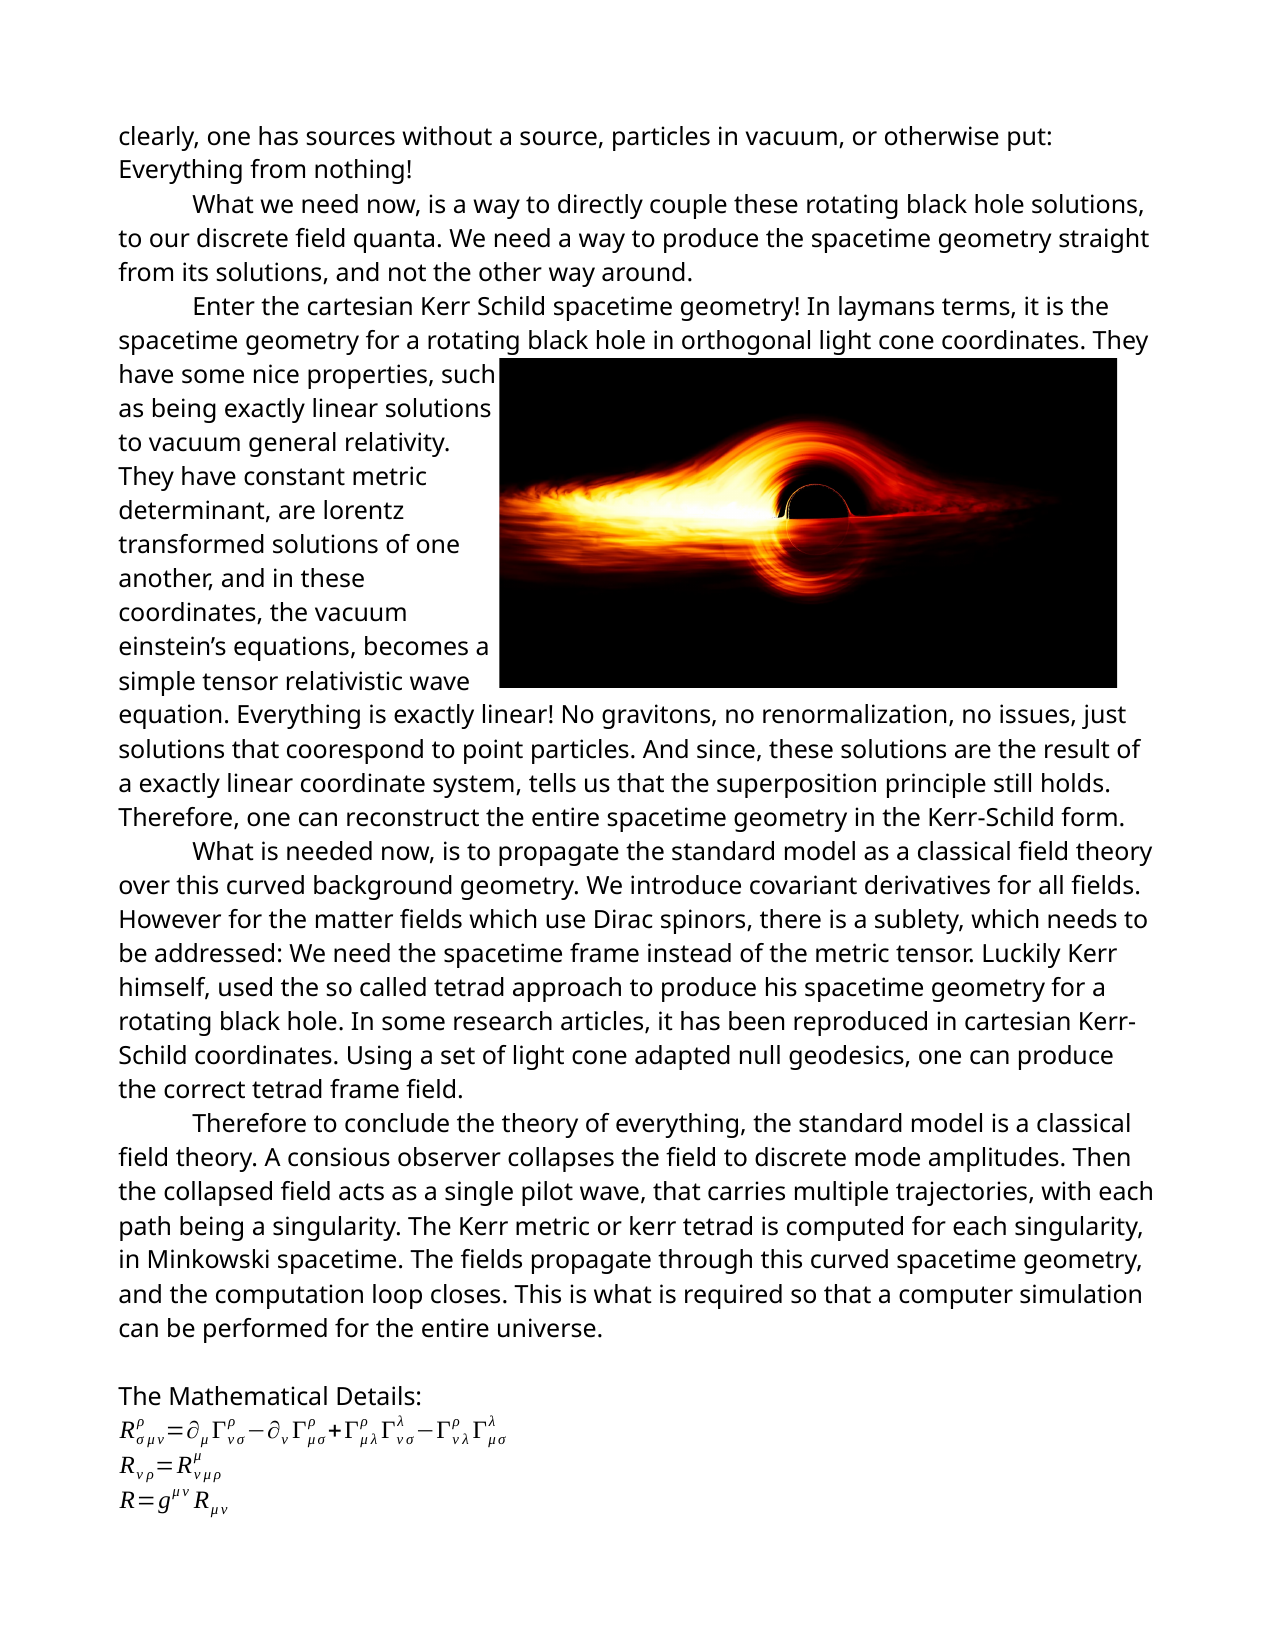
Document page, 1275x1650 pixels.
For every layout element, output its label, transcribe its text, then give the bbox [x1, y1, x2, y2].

text What we need now, is a way to directly couple these rotating black hole solutions, to our discrete field quanta. We need a way to produce the spacetime geometry straight from its solutions, and not the other way around. [118, 186, 1157, 288]
text Therefore to conclude the theory of everything, the standard model is a classical field theory. A consious observer collapses the field to discrete mode amplitudes. Then the collapsed field acts as a single pilot wave, that carries multiple trajectories, with each path being a singularity. The Kerr metric or kerr tetrad is computed for each singularity, in Minkowski spacetime. The fields propagate through this curved spacetime geometry, and the computation loop closes. This is what is required so that a computer simulation can be performed for the entire universe. [118, 1106, 1157, 1344]
text What is needed now, is to propagate the standard model as a classical field theory over this curved background geometry. We introduce covariant derivatives for all fields. However for the matter fields which use Dirac spinors, there is a sublety, which needs to be addressed: We need the spacetime frame instead of the metric tensor. Luckily Kerr himself, used the so called tetrad approach to produce his spacetime geometry for a rotating black hole. In some research articles, it has been reproduced in cartesian Kerr-Schild coordinates. Using a set of light cone adapted null geodesics, one can produce the correct tetrad frame field. [118, 833, 1157, 1106]
text clearly, one has sources without a source, particles in vacuum, or otherwise put: Everything from nothing! [118, 118, 1157, 186]
text The Mathematical Details: [118, 1378, 1157, 1412]
picture [499, 358, 1118, 688]
text Enter the cartesian Kerr Schild spacetime geometry! In laymans terms, it is the spacetime geometry for a rotating black hole in orthogonal light cone coordinates. They have some nice properties, such as being exactly linear solutions to vacuum general relativity. They have constant metric determinant, are lorentz transformed solutions of one another, and in these coordinates, the vacuum einstein’s equations, becomes a simple tensor relativistic wave equation. Everything is exactly linear! No gravitons, no renormalization, no issues, just solutions that coorespond to point particles. And since, these solutions are the result of a exactly linear coordinate system, tells us that the superposition principle still holds. Therefore, one can reconstruct the entire spacetime geometry in the Kerr-Schild form. [118, 288, 1157, 833]
